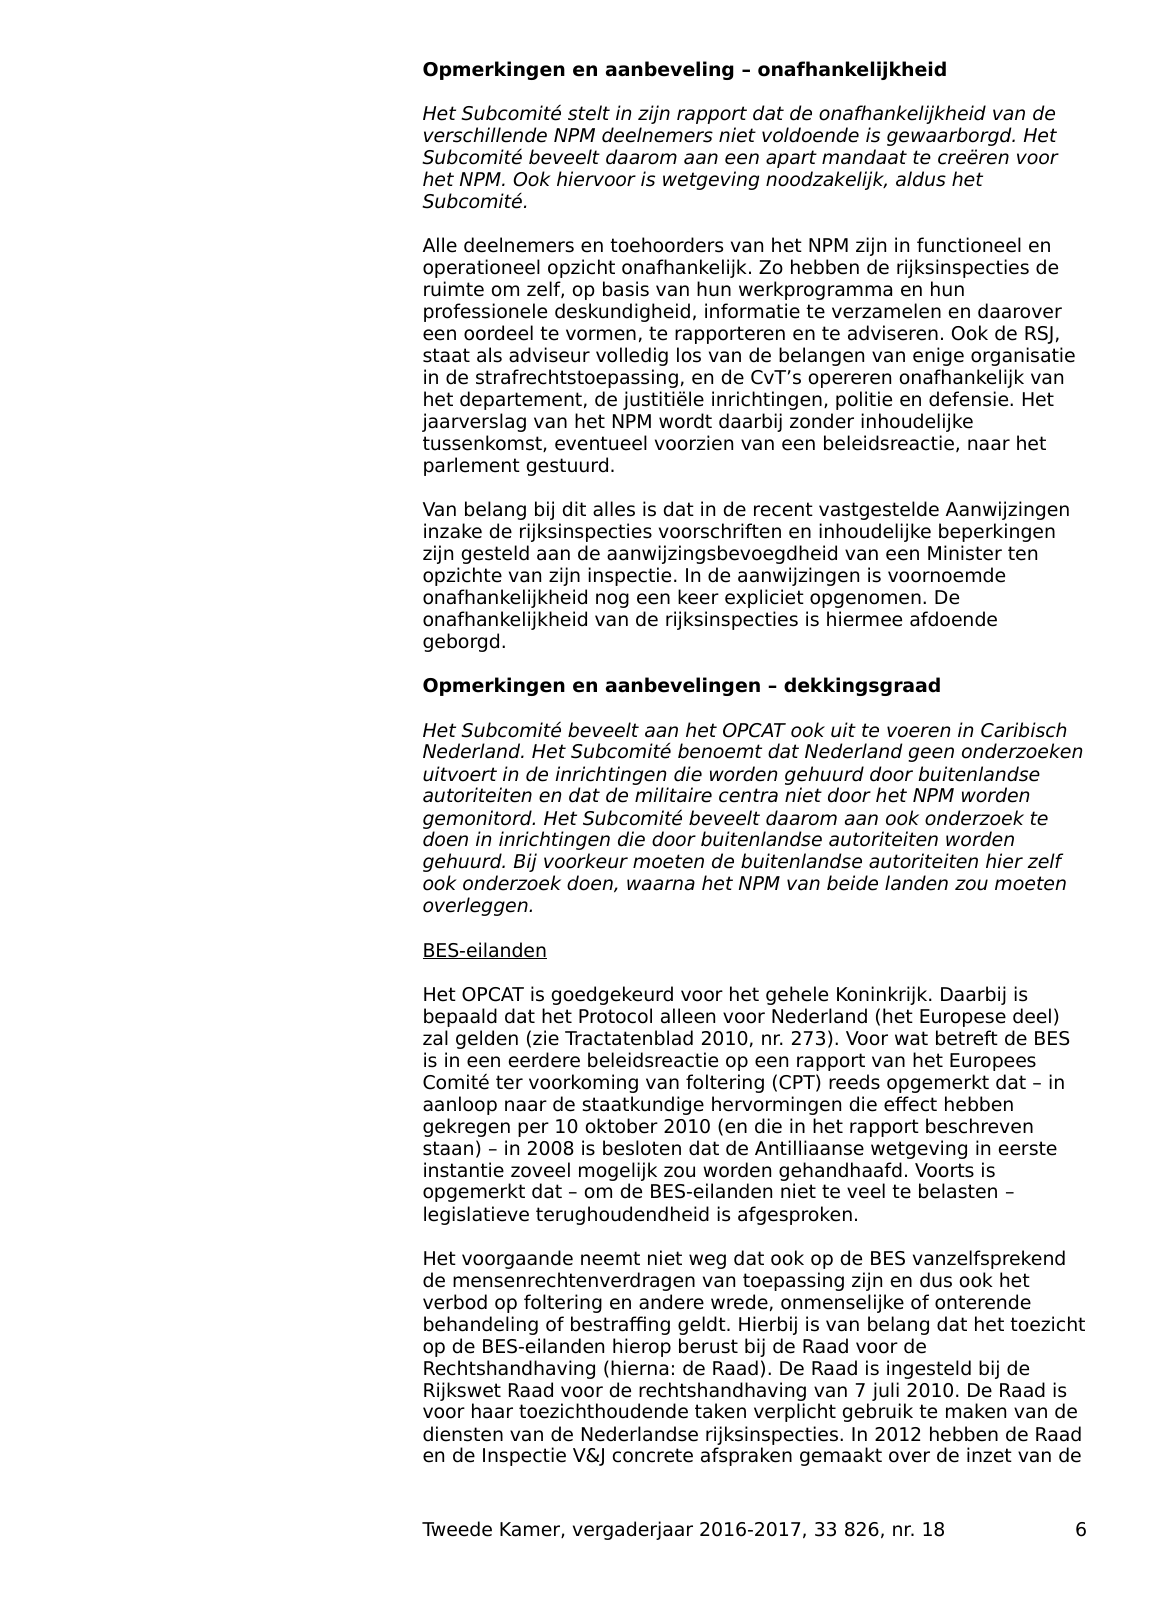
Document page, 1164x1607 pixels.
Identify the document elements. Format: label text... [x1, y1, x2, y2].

text Alle deelnemers en toehoorders van het NPM zijn in functioneel en operationeel opzicht onafhankelijk. Zo hebben de rijksinspecties de ruimte om zelf, op basis van hun werkprogramma en hun professionele deskundigheid, informatie te verzamelen en daarover een oordeel te vormen, te rapporteren en te adviseren. Ook de RSJ, staat als adviseur volledig los van de belangen van enige organisatie in de strafrechtstoepassing, en de CvT’s opereren onafhankelijk van het departement, de justitiële inrichtingen, politie en defensie. Het jaarverslag van het NPM wordt daarbij zonder inhoudelijke tussenkomst, eventueel voorzien van een beleidsreactie, naar het parlement gestuurd. [422, 235, 1087, 477]
text Het Subcomité beveelt aan het OPCAT ook uit te voeren in Caribisch Nederland. Het Subcomité benoemt dat Nederland geen onderzoeken uitvoert in de inrichtingen die worden gehuurd door buitenlandse autoriteiten en dat de militaire centra niet door het NPM worden gemonitord. Het Subcomité beveelt daarom aan ook onderzoek te doen in inrichtingen die door buitenlandse autoriteiten worden gehuurd. Bij voorkeur moeten de buitenlandse autoriteiten hier zelf ook onderzoek doen, waarna het NPM van beide landen zou moeten overleggen. [422, 719, 1087, 917]
subtitle BES-eilanden [422, 939, 1087, 961]
text Het Subcomité stelt in zijn rapport dat de onafhankelijkheid van de verschillende NPM deelnemers niet voldoende is gewaarborgd. Het Subcomité beveelt daarom aan een apart mandaat te creëren voor het NPM. Ook hiervoor is wetgeving noodzakelijk, aldus het Subcomité. [422, 103, 1087, 213]
subtitle Opmerkingen en aanbevelingen – dekkingsgraad [422, 675, 1087, 697]
text Het OPCAT is goedgekeurd voor het gehele Koninkrijk. Daarbij is bepaald dat het Protocol alleen voor Nederland (het Europese deel) zal gelden (zie Tractatenblad 2010, nr. 273). Voor wat betreft de BES is in een eerdere beleidsreactie op een rapport van het Europees Comité ter voorkoming van foltering (CPT) reeds opgemerkt dat – in aanloop naar de staatkundige hervormingen die effect hebben gekregen per 10 oktober 2010 (en die in het rapport beschreven staan) – in 2008 is besloten dat de Antilliaanse wetgeving in eerste instantie zoveel mogelijk zou worden gehandhaafd. Voorts is opgemerkt dat – om de BES-eilanden niet te veel te belasten – legislatieve terughoudendheid is afgesproken. [422, 984, 1087, 1225]
text Het voorgaande neemt niet weg dat ook op de BES vanzelfsprekend de mensenrechtenverdragen van toepassing zijn en dus ook het verbod op foltering en andere wrede, onmenselijke of onterende behandeling of bestraffing geldt. Hierbij is van belang dat het toezicht op de BES-eilanden hierop berust bij de Raad voor de Rechtshandhaving (hierna: de Raad). De Raad is ingesteld bij de Rijkswet Raad voor de rechtshandhaving van 7 juli 2010. De Raad is voor haar toezichthoudende taken verplicht gebruik te maken van de diensten van de Nederlandse rijksinspecties. In 2012 hebben de Raad en de Inspectie V&J concrete afspraken gemaakt over de inzet van de [422, 1248, 1087, 1467]
subtitle Opmerkingen en aanbeveling – onafhankelijkheid [422, 59, 1087, 81]
text Van belang bij dit alles is dat in de recent vastgestelde Aanwijzingen inzake de rijksinspecties voorschriften en inhoudelijke beperkingen zijn gesteld aan de aanwijzingsbevoegdheid van een Minister ten opzichte van zijn inspectie. In de aanwijzingen is voornoemde onafhankelijkheid nog een keer expliciet opgenomen. De onafhankelijkheid van de rijksinspecties is hiermee afdoende geborgd. [422, 499, 1087, 653]
